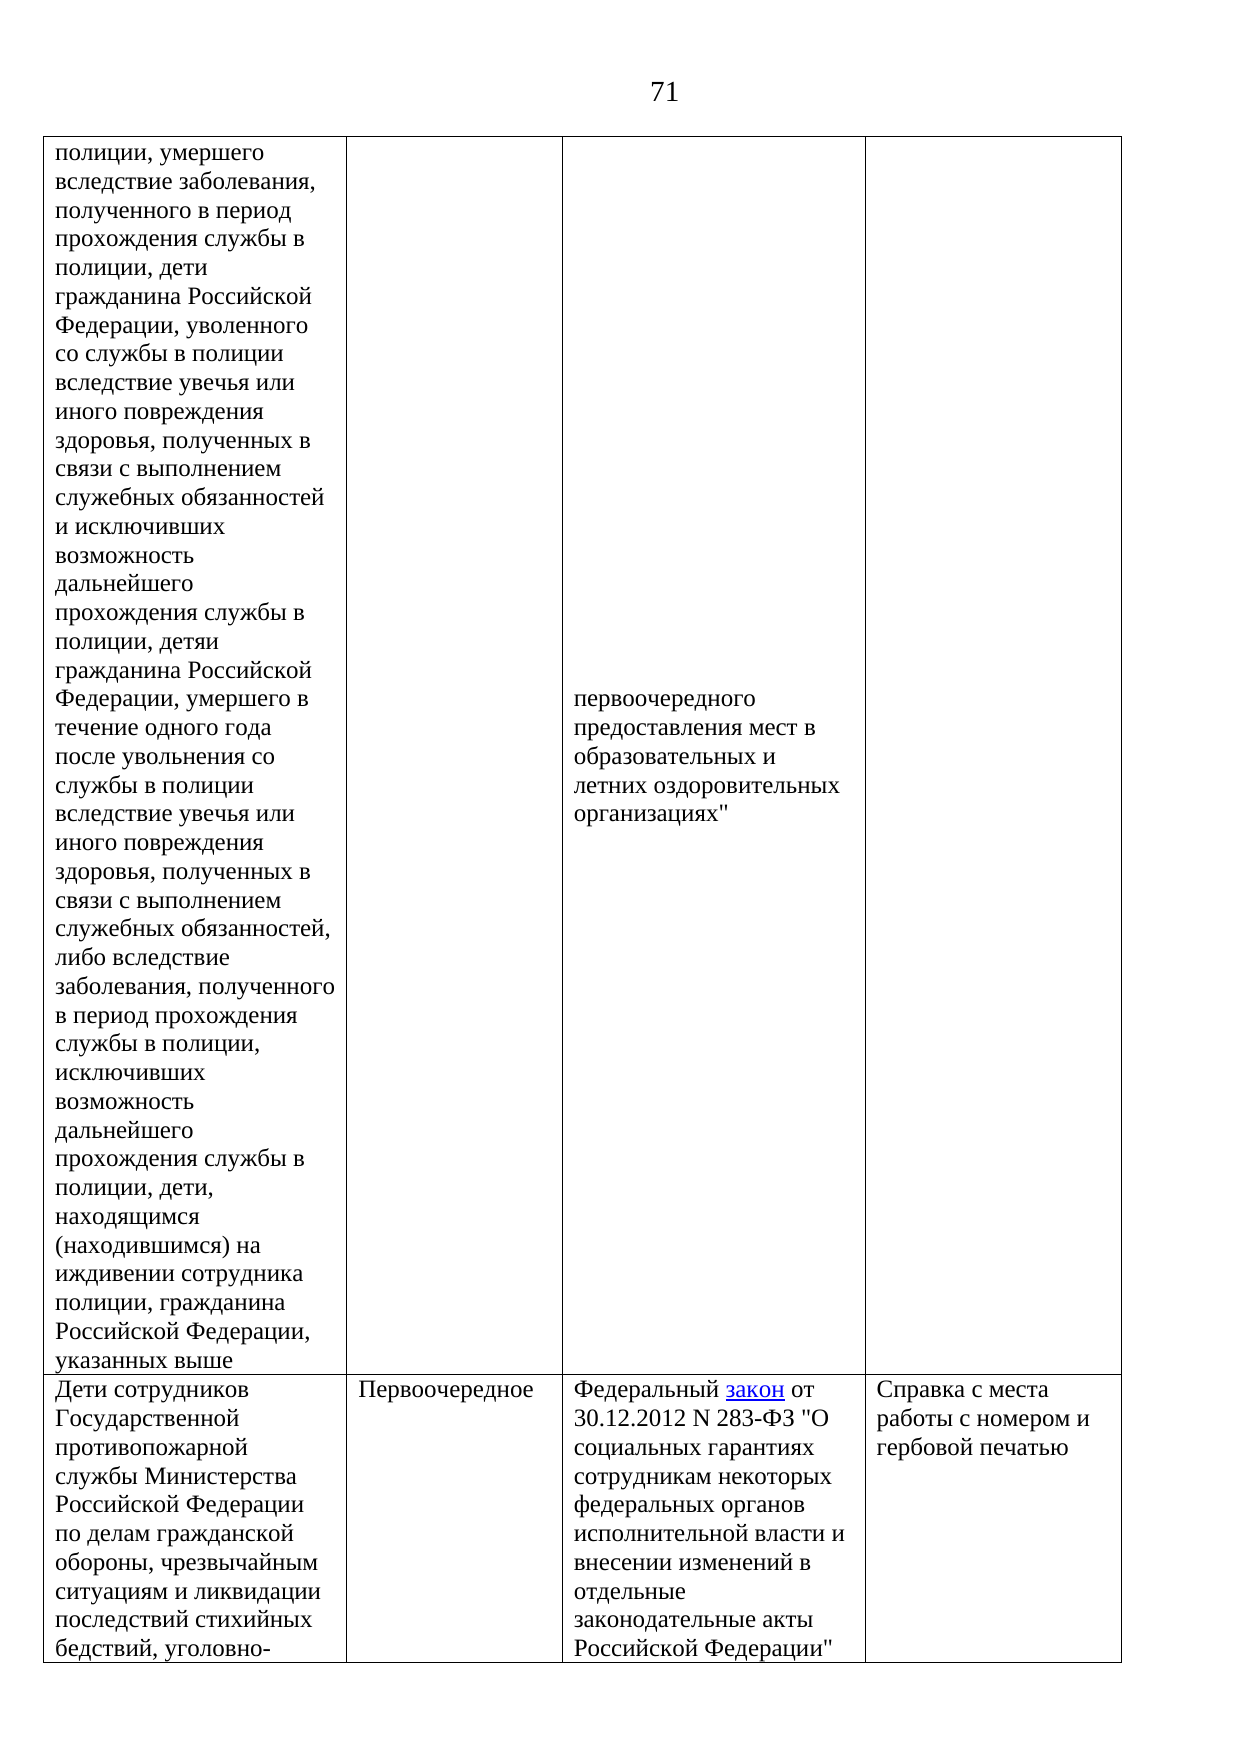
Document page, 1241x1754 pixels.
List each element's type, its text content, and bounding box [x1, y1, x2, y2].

table_cell Справка с места работы с номером и гербовой печатью [866, 1375, 1121, 1662]
table_cell Первоочередное [347, 1375, 562, 1662]
table_cell [347, 137, 562, 1373]
table_cell первоочередного предоставления мест в образовательных и летних оздоровительных организациях" [563, 137, 865, 1373]
table_cell полиции, умершего вследствие заболевания, полученного в период прохождения службы в полиции, дети гражданина Российской Федерации, уволенного со службы в полиции вследствие увечья или иного повреждения здоровья, полученных в связи с выполнением служебных обязанностей и исключивших возможность дальнейшего прохождения службы в полиции, детяи гражданина Российской Федерации, умершего в течение одного года после увольнения со службы в полиции вследствие увечья или иного повреждения здоровья, полученных в связи с выполнением служебных обязанностей, либо вследствие заболевания, полученного в период прохождения службы в полиции, исключивших возможность дальнейшего прохождения службы в полиции, дети, находящимся (находившимся) на иждивении сотрудника полиции, гражданина Российской Федерации, указанных выше [44, 137, 346, 1373]
table_cell [866, 137, 1121, 1373]
table_cell Федеральный закон от 30.12.2012 N 283-ФЗ "О социальных гарантиях сотрудникам некоторых федеральных органов исполнительной власти и внесении изменений в отдельные законодательные акты Российской Федерации" [563, 1375, 865, 1662]
table_cell Дети сотрудников Государственной противопожарной службы Министерства Российской Федерации по делам гражданской обороны, чрезвычайным ситуациям и ликвидации последствий стихийных бедствий, уголовно- [44, 1375, 346, 1662]
